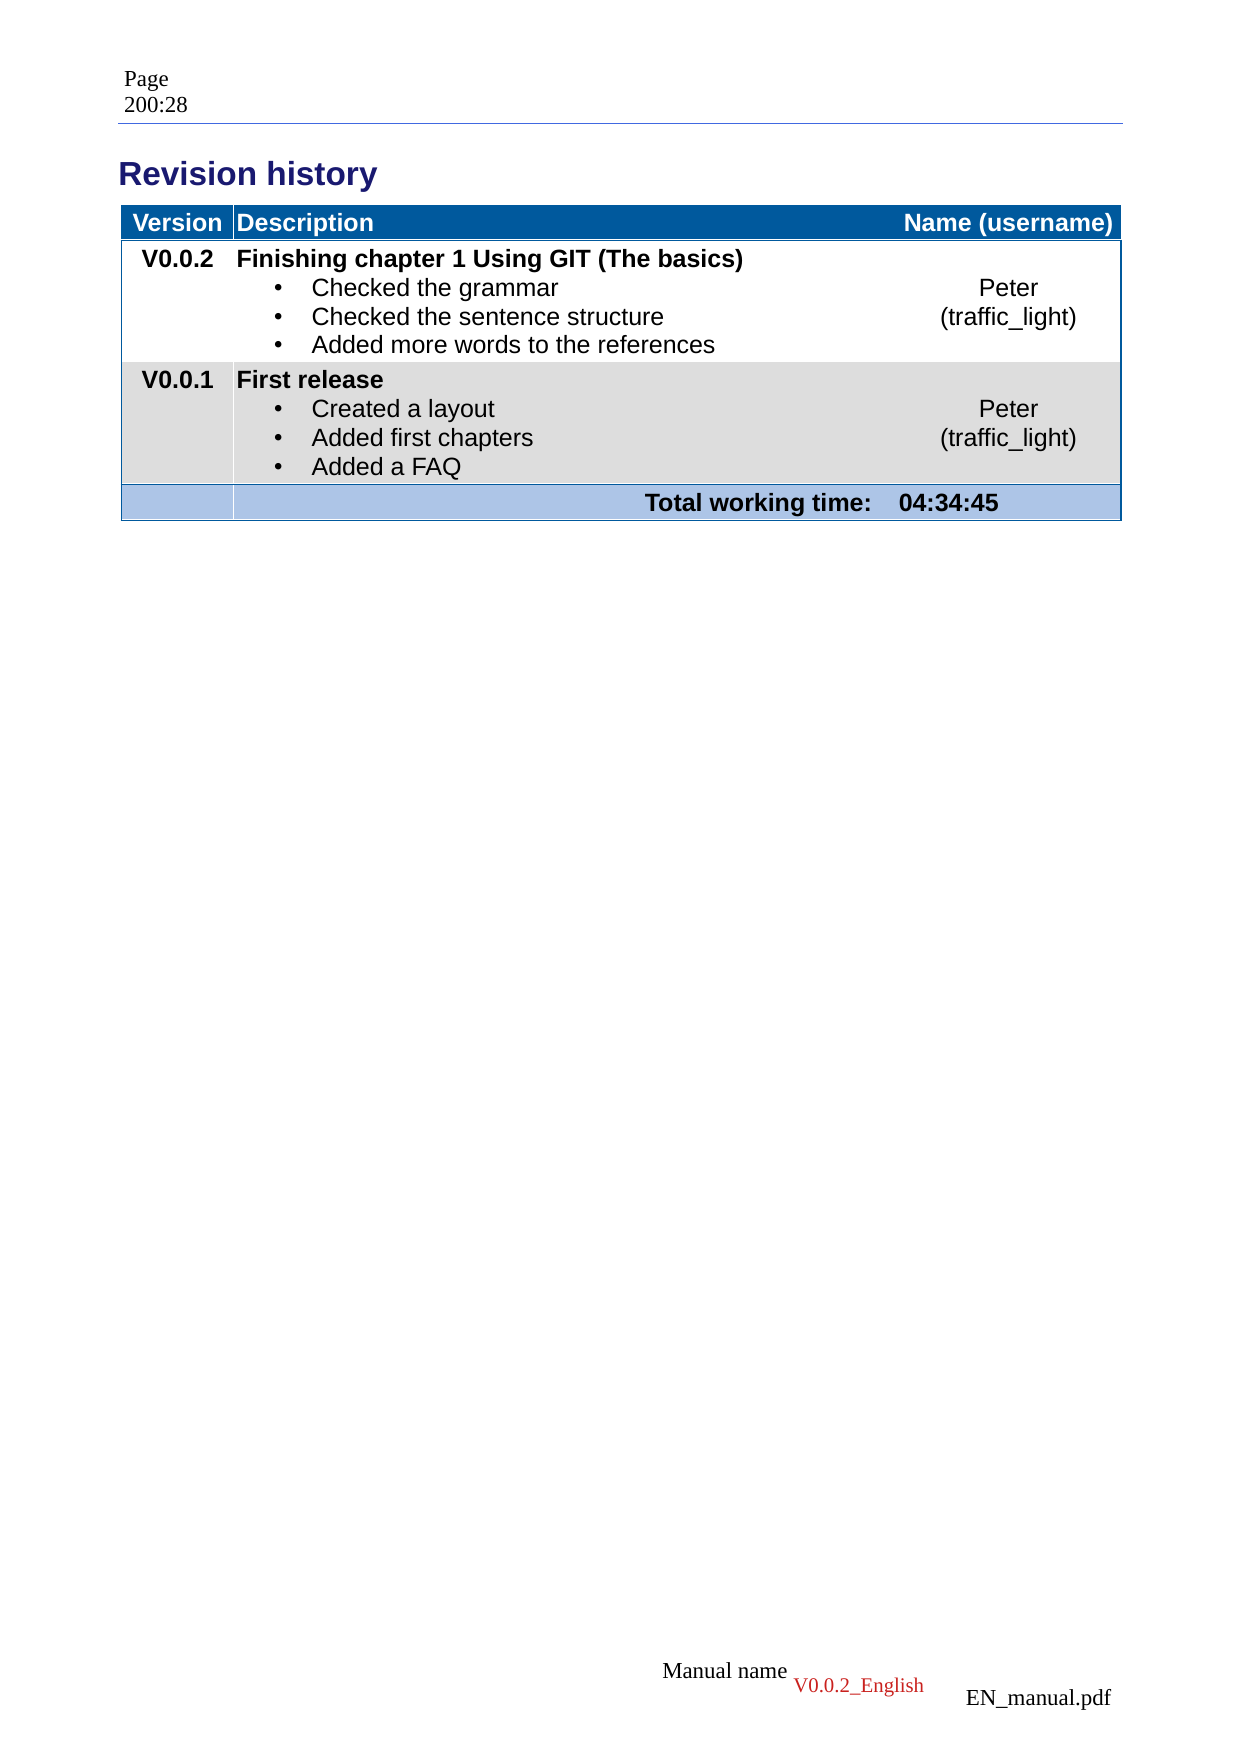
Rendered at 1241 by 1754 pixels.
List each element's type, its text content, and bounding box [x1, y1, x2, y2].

table_cell V0.0.2 [122, 241, 233, 362]
table_cell [122, 485, 233, 519]
table_header Version [121, 205, 233, 239]
table_cell First release Created a layout Added first chapters Added a FAQ [234, 362, 896, 483]
table_cell Finishing chapter 1 Using GIT (The basics) Checked the grammar Checked the sentence structure Added more words to the references [234, 241, 896, 362]
table_cell Total working time: [234, 485, 896, 519]
table_cell 04:34:45 [896, 485, 1120, 519]
table_cell V0.0.1 [122, 362, 233, 483]
subtitle Revision history [118, 154, 1122, 192]
table_header Name (username) [896, 205, 1121, 239]
table_cell Peter (traffic_light) [896, 241, 1120, 362]
table_cell Peter (traffic_light) [896, 362, 1120, 483]
table_header Description [234, 205, 896, 239]
